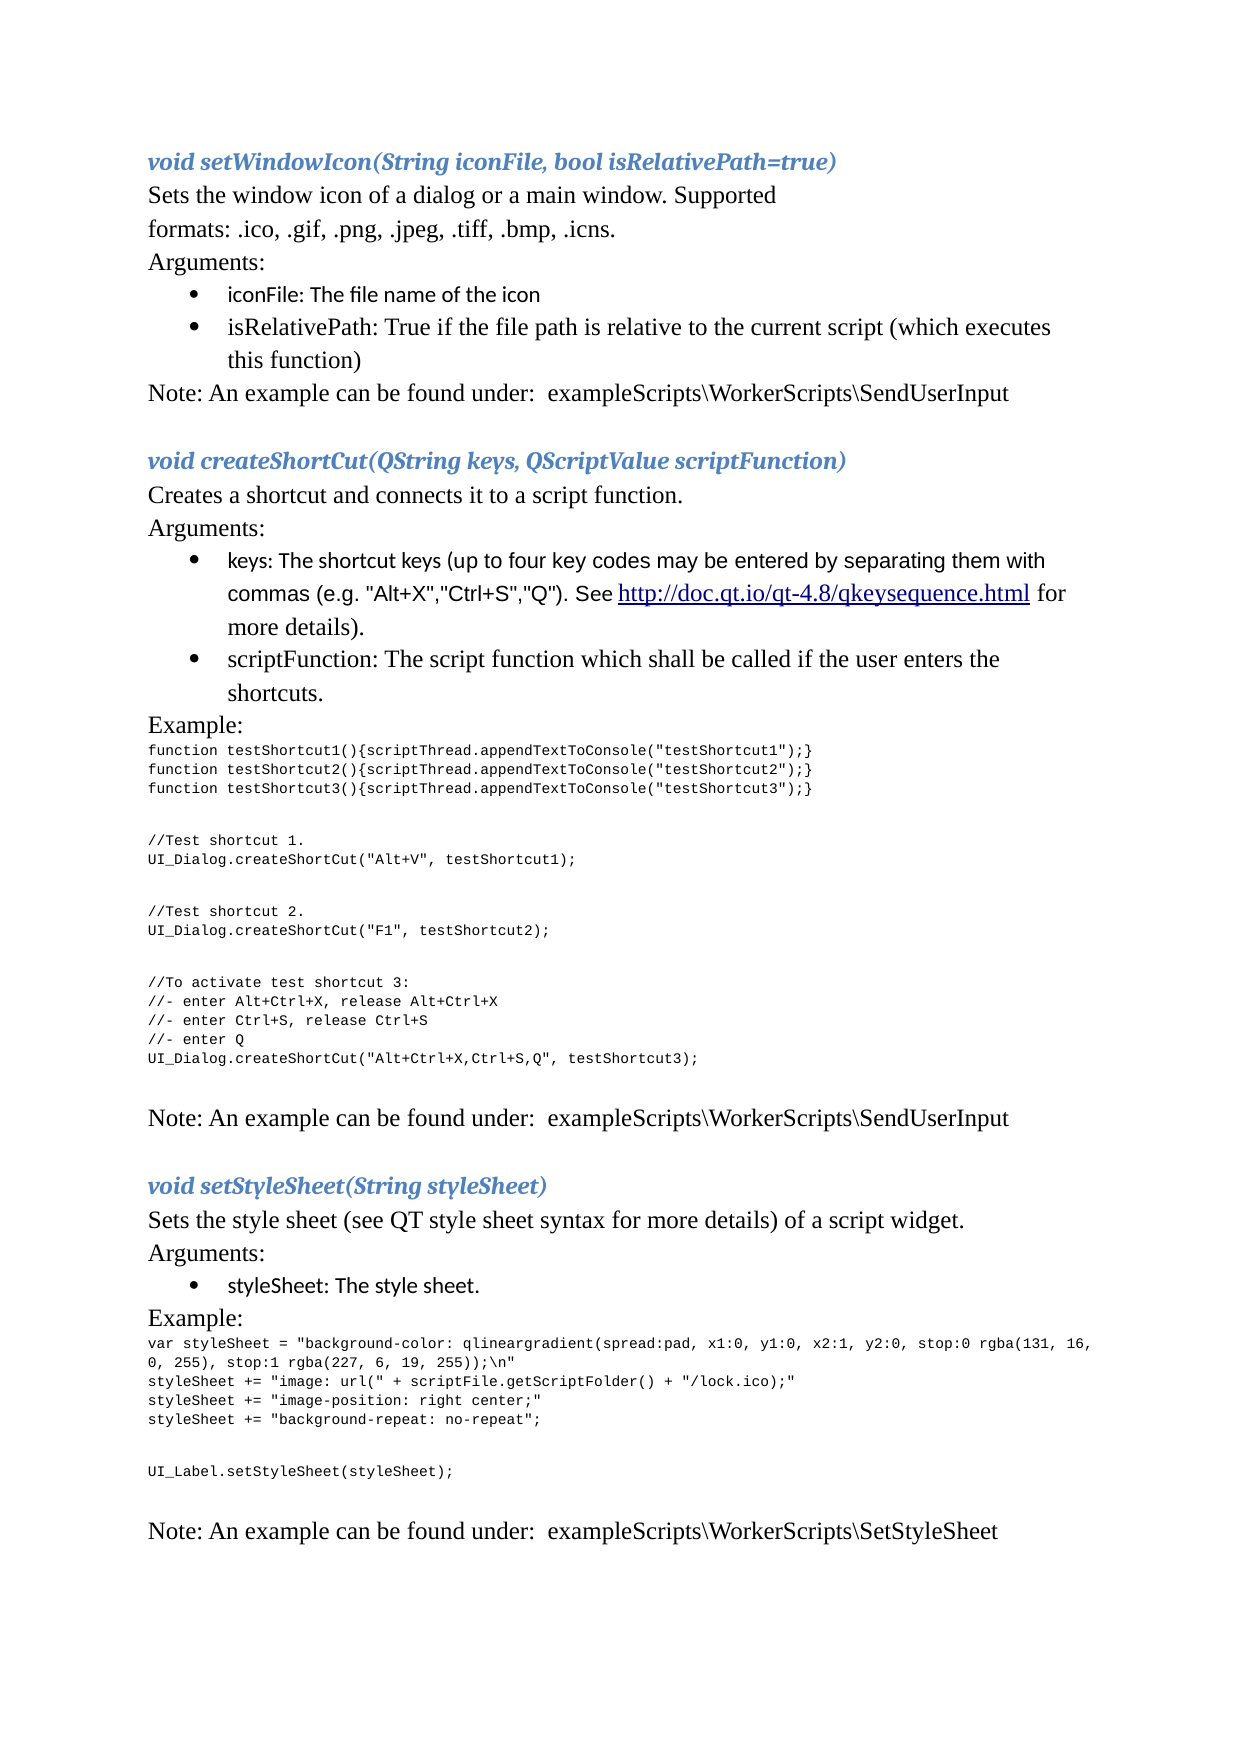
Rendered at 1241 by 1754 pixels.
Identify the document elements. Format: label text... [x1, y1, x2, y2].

text UI_Dialog.createShortCut("Alt+Ctrl+X,Ctrl+S,Q", testShortcut3); [148, 1051, 1093, 1068]
text Creates a shortcut and connects it to a script function. [148, 480, 1093, 509]
text Arguments: [148, 513, 1093, 542]
text function testShortcut2(){scriptThread.appendTextToConsole("testShortcut2");} [148, 763, 1093, 779]
text Arguments: [148, 1238, 1093, 1267]
text UI_Dialog.createShortCut("Alt+V", testShortcut1); [148, 852, 1093, 869]
text Sets the window icon of a dialog or a main window. Supported formats: .ico, .gif, .png, .jpeg, .tiff, .bmp, .icns. [148, 181, 1093, 242]
text function testShortcut3(){scriptThread.appendTextToConsole("testShortcut3");} [148, 782, 1093, 798]
text //- enter Alt+Ctrl+X, release Alt+Ctrl+X [148, 994, 1093, 1011]
text //To activate test shortcut 3: [148, 975, 1093, 992]
text var styleSheet = "background-color: qlineargradient(spread:pad, x1:0, y1:0, x2:1, y2:0, stop:0 rgba(131, 16, 0, 255), stop:1 rgba(227, 6, 19, 255));\n" [148, 1336, 1093, 1372]
text //- enter Ctrl+S, release Ctrl+S [148, 1013, 1093, 1030]
text function testShortcut1(){scriptThread.appendTextToConsole("testShortcut1");} [148, 744, 1093, 760]
text styleSheet += "image-position: right center;" [148, 1393, 1093, 1410]
text //Test shortcut 2. [148, 904, 1093, 921]
text //- enter Q [148, 1032, 1093, 1049]
text Sets the style sheet (see QT style sheet syntax for more details) of a script widget. [148, 1205, 1093, 1234]
text Example: [148, 1303, 1093, 1332]
list scriptFunction: The script function which shall be called if the user enters the shortcuts. [190, 644, 1093, 706]
list keys: The shortcut keys (up to four key codes may be entered by separating them with commas (e.g. "Alt+X","Ctrl+S","Q"). See http://doc.qt.io/qt-4.8/qkeysequence.html for more details). [190, 546, 1093, 640]
list iconFile: The file name of the icon [190, 280, 1093, 308]
list Note: An example can be found under: exampleScripts\WorkerScripts\SetStyleSheet [148, 1516, 1093, 1545]
subtitle void setWindowIcon(String iconFile, bool isRelativePath=true) [148, 148, 1093, 176]
list styleSheet: The style sheet. [190, 1271, 1093, 1299]
list Note: An example can be found under: exampleScripts\WorkerScripts\SendUserInput [148, 1103, 1093, 1132]
subtitle void setStyleSheet(String styleSheet) [148, 1172, 1093, 1201]
subtitle void createShortCut(QString keys, QScriptValue scriptFunction) [148, 447, 1093, 476]
text UI_Label.setStyleSheet(styleSheet); [148, 1464, 1093, 1481]
list isRelativePath: True if the file path is relative to the current script (which executes this function) [190, 312, 1093, 374]
text UI_Dialog.createShortCut("F1", testShortcut2); [148, 923, 1093, 940]
text Example: [148, 711, 1093, 739]
text //Test shortcut 1. [148, 833, 1093, 850]
text styleSheet += "background-repeat: no-repeat"; [148, 1412, 1093, 1429]
list Note: An example can be found under: exampleScripts\WorkerScripts\SendUserInput [148, 378, 1093, 407]
text Arguments: [148, 247, 1093, 275]
text styleSheet += "image: url(" + scriptFile.getScriptFolder() + "/lock.ico);" [148, 1374, 1093, 1391]
